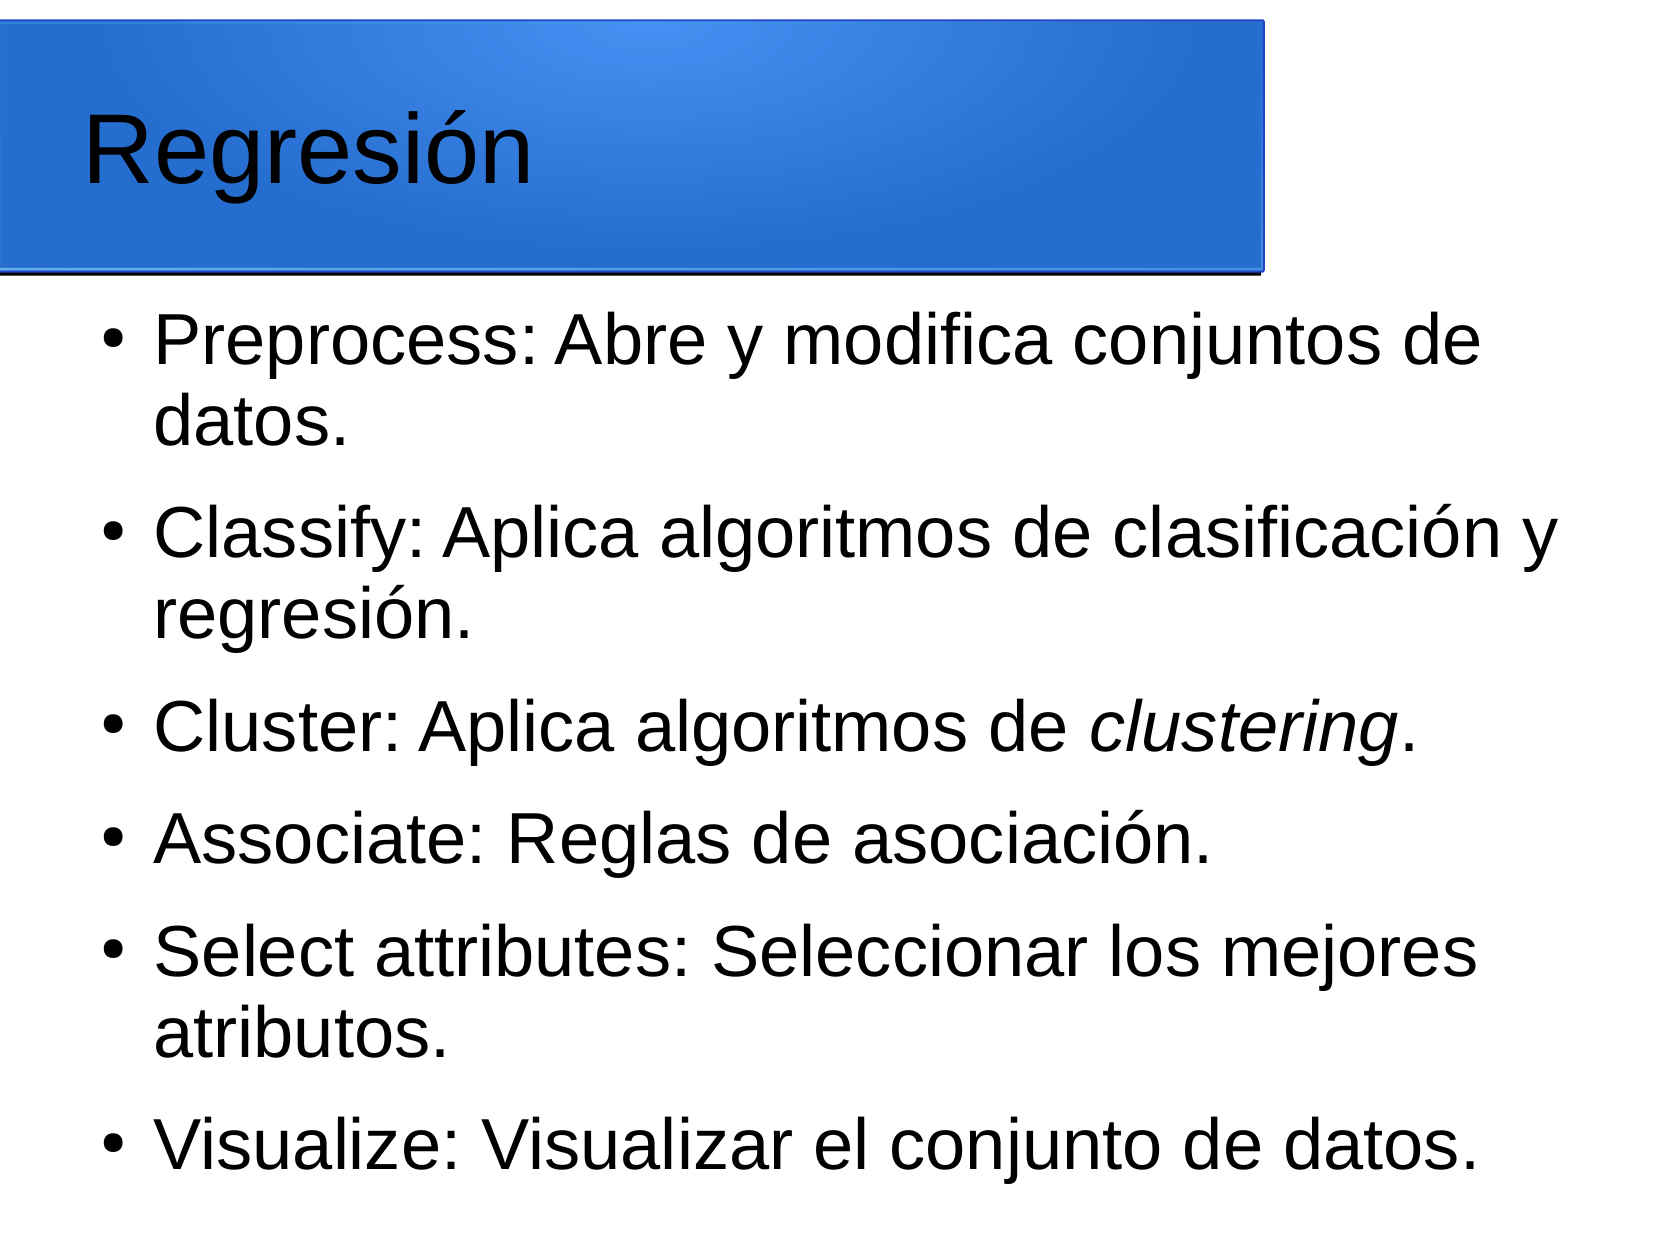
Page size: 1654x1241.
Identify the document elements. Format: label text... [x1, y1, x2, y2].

title Regresión [82, 47, 1235, 252]
list Preprocess: Abre y modifica conjuntos de datos. Classify: Aplica algoritmos de clasificación y regresión. Cluster: Aplica algoritmos de clustering. Associate: Reglas de asociación. Select attributes: Seleccionar los mejores atributos. Visualize: Visualizar el conjunto de datos. [82, 299, 1571, 1019]
